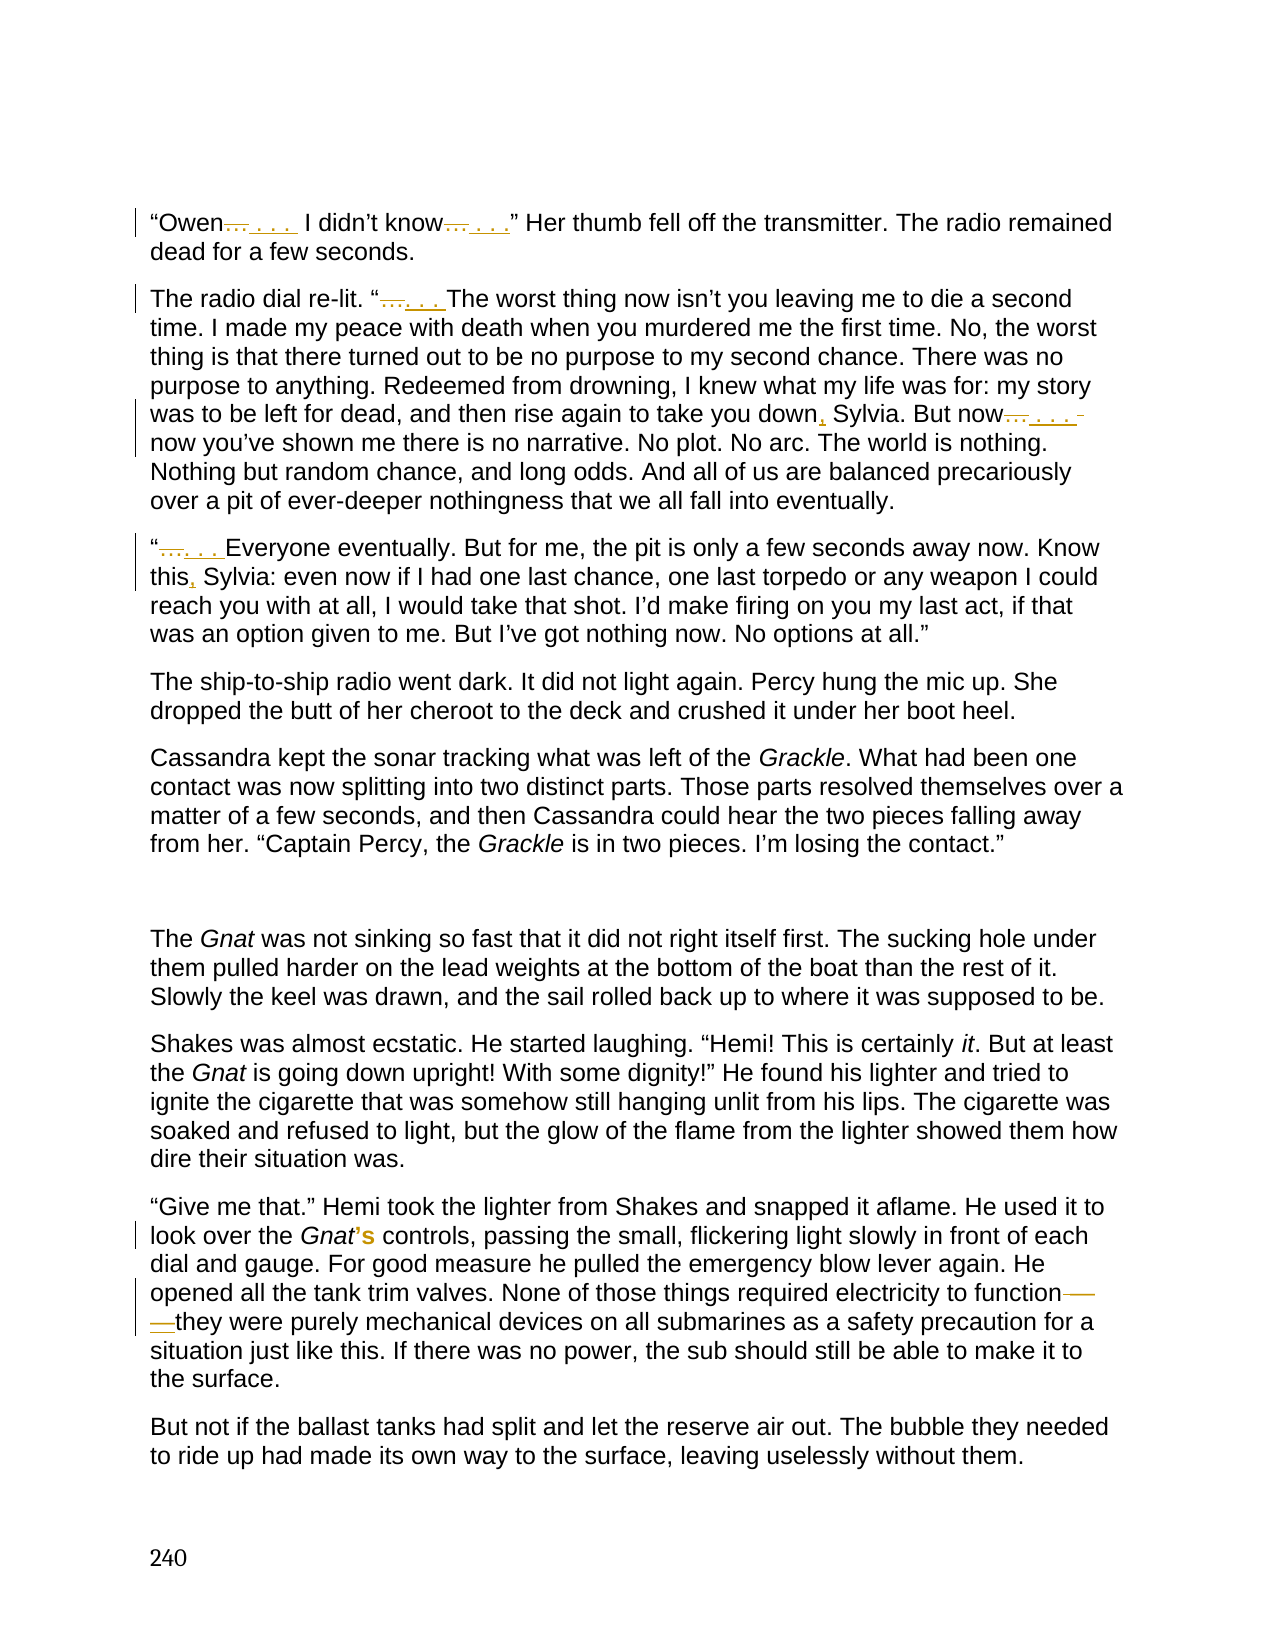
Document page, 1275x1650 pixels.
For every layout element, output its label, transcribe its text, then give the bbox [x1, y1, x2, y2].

text The Gnat was not sinking so fast that it did not right itself first. The sucking hole under them pulled harder on the lead weights at the bottom of the boat than the rest of it. Slowly the keel was drawn, and the sail rolled back up to where it was supposed to be. [150, 924, 1125, 1011]
text Cassandra kept the sonar tracking what was left of the Grackle. What had been one contact was now splitting into two distinct parts. Those parts resolved themselves over a matter of a few seconds, and then Cassandra could hear the two pieces falling away from her. “Captain Percy, the Grackle is in two pieces. I’m losing the contact.” [150, 743, 1125, 858]
text The ship-to-ship radio went dark. It did not light again. Percy hung the mic up. She dropped the butt of her cheroot to the deck and crushed it under her boot heel. [150, 667, 1125, 724]
text “Give me that.” Hemi took the lighter from Shakes and snapped it aflame. He used it to look over the Gnat’s controls, passing the small, flickering light slowly in front of each dial and gauge. For good measure he pulled the emergency blow lever again. He opened all the tank trim valves. None of those things required electricity to function—they were purely mechanical devices on all submarines as a safety precaution for a situation just like this. If there was no power, the sub should still be able to make it to the surface. [150, 1192, 1125, 1393]
text The radio dial re-lit. “. . . The worst thing now isn’t you leaving me to die a second time. I made my peace with death when you murdered me the first time. No, the worst thing is that there turned out to be no purpose to my second chance. There was no purpose to anything. Redeemed from drowning, I knew what my life was for: my story was to be left for dead, and then rise again to take you down, Sylvia. But now . . . now you’ve shown me there is no narrative. No plot. No arc. The world is nothing. Nothing but random chance, and long odds. And all of us are balanced precariously over a pit of ever-deeper nothingness that we all fall into eventually. [150, 284, 1125, 514]
text Shakes was almost ecstatic. He started laughing. “Hemi! This is certainly it. But at least the Gnat is going down upright! With some dignity!” He found his lighter and tried to ignite the cigarette that was somehow still hanging unlit from his lips. The cigarette was soaked and refused to light, but the glow of the flame from the lighter showed them how dire their situation was. [150, 1029, 1125, 1173]
text “Owen . . . I didn’t know . . .” Her thumb fell off the transmitter. The radio remained dead for a few seconds. [150, 208, 1125, 266]
text “. . . Everyone eventually. But for me, the pit is only a few seconds away now. Know this, Sylvia: even now if I had one last chance, one last torpedo or any weapon I could reach you with at all, I would take that shot. I’d make firing on you my last act, if that was an option given to me. But I’ve got nothing now. No options at all.” [150, 533, 1125, 648]
text But not if the ballast tanks had split and let the reserve air out. The bubble they needed to ride up had made its own way to the surface, leaving uselessly without them. [150, 1412, 1125, 1469]
